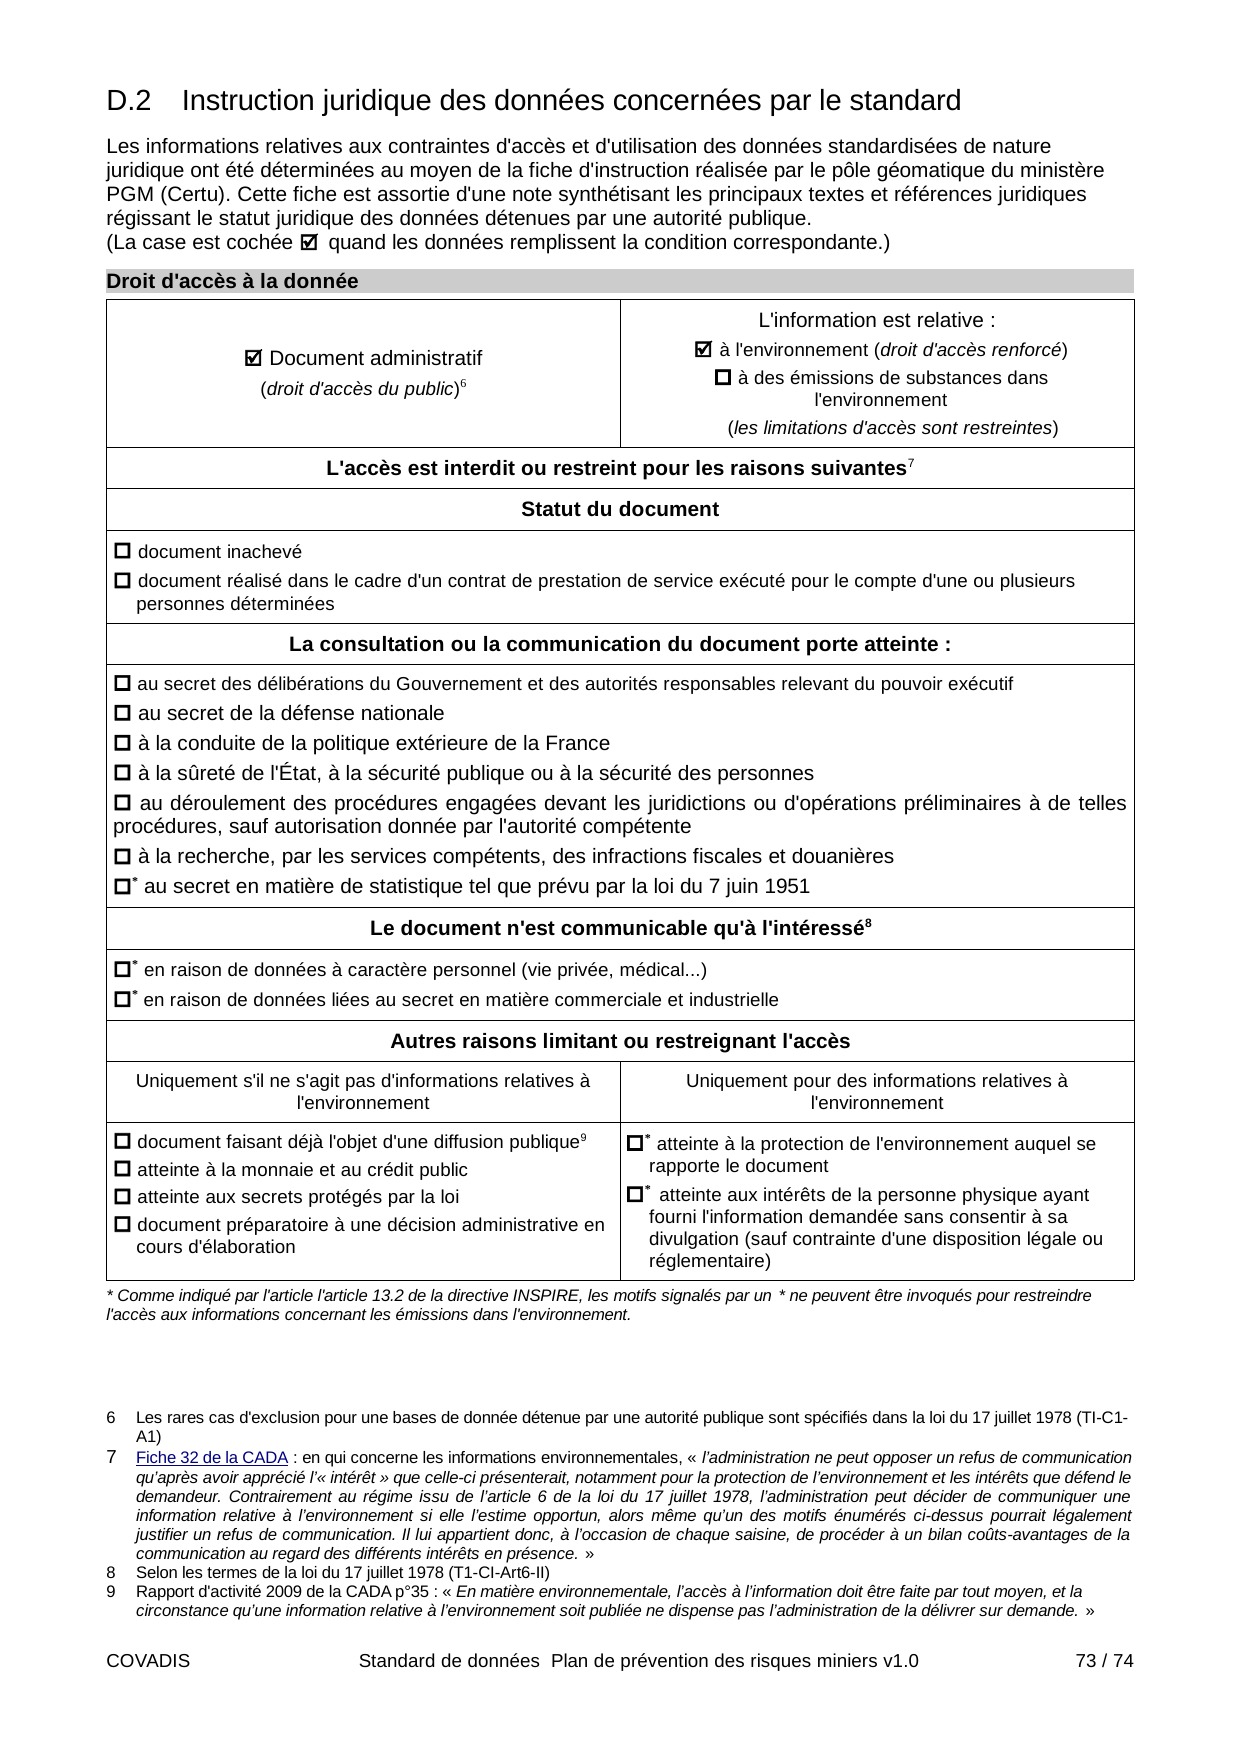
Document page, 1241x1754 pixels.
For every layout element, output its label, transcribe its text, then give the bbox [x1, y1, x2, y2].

table_cell Uniquement pour des informations relatives à l'environnement [621, 1062, 1134, 1122]
subtitle Instruction juridique des données concernées par le standard [106, 83, 1134, 116]
table_cell  au secret des délibérations du Gouvernement et des autorités responsables relevant du pouvoir exécutif  au secret de la défense nationale  à la conduite de la politique extérieure de la France  à la sûreté de l'État, à la sécurité publique ou à la sécurité des personnes  au déroulement des procédures engagées devant les juridictions ou d'opérations préliminaires à de telles procédures, sauf autorisation donnée par l'autorité compétente  à la recherche, par les services compétents, des infractions fiscales et douanières * au secret en matière de statistique tel que prévu par la loi du 7 juin 1951 [107, 665, 1134, 907]
table_cell Uniquement s'il ne s'agit pas d'informations relatives à l'environnement [107, 1062, 620, 1122]
text (La case est cochée  quand les données remplissent la condition correspondante.) [106, 230, 1134, 254]
table_cell  document inachevé  document réalisé dans le cadre d'un contrat de prestation de service exécuté pour le compte d'une ou plusieurs personnes déterminées [107, 531, 1134, 623]
table_cell La consultation ou la communication du document porte atteinte : [107, 624, 1134, 664]
table_cell  document faisant déjà l'objet d'une diffusion publique  atteinte à la monnaie et au crédit public  atteinte aux secrets protégés par la loi  document préparatoire à une décision administrative en cours d'élaboration [107, 1123, 620, 1280]
table_cell * atteinte à la protection de l'environnement auquel se rapporte le document * atteinte aux intérêts de la personne physique ayant fourni l'information demandée sans consentir à sa divulgation (sauf contrainte d'une disposition légale ou réglementaire) [621, 1123, 1134, 1280]
text Droit d'accès à la donnée [106, 269, 1134, 293]
table_cell Autres raisons limitant ou restreignant l'accès [107, 1021, 1134, 1061]
table_cell L'accès est interdit ou restreint pour les raisons suivantes [107, 448, 1134, 488]
table_cell Le document n'est communicable qu'à l'intéressé [107, 908, 1134, 948]
text Les informations relatives aux contraintes d'accès et d'utilisation des données standardisées de nature juridique ont été déterminées au moyen de la fiche d'instruction réalisée par le pôle géomatique du ministère PGM (Certu). Cette fiche est assortie d'une note synthétisant les principaux textes et références juridiques régissant le statut juridique des données détenues par une autorité publique. [106, 134, 1134, 230]
table_header  Document administratif (droit d'accès du public) [107, 300, 620, 447]
table_header L'information est relative :  à l'environnement (droit d'accès renforcé)  à des émissions de substances dans l'environnement (les limitations d'accès sont restreintes) [621, 300, 1134, 447]
table_cell Statut du document [107, 489, 1134, 530]
table_cell * en raison de données à caractère personnel (vie privée, médical...) * en raison de données liées au secret en matière commerciale et industrielle [107, 950, 1134, 1020]
text * Comme indiqué par l'article l'article 13.2 de la directive INSPIRE, les motifs signalés par un * ne peuvent être invoqués pour restreindre l'accès aux informations concernant les émissions dans l'environnement. [106, 1286, 1134, 1324]
